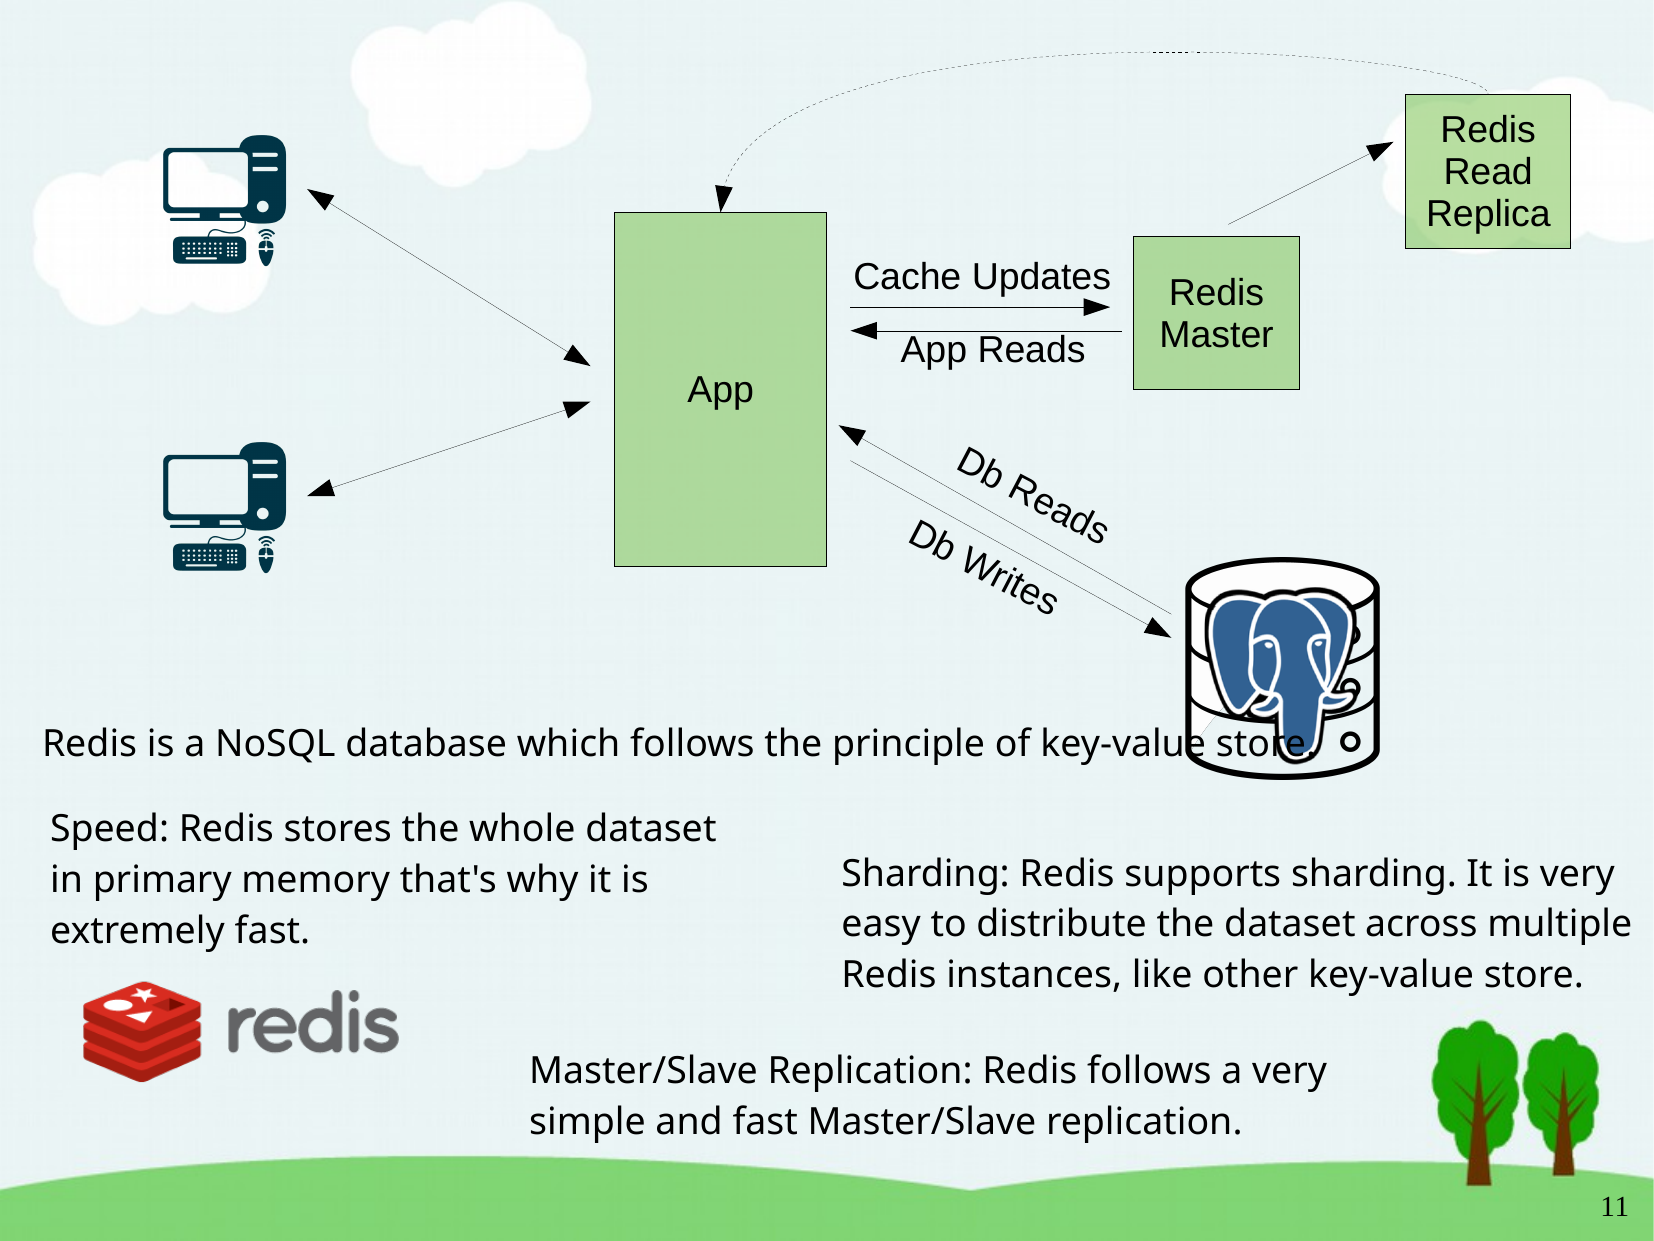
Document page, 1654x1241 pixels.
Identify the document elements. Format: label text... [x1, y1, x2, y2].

text_box Sharding: Redis supports sharding. It is very easy to distribute the dataset across multiple Redis instances, like other key-value store. [826, 838, 1654, 1005]
text_box Db Writes [885, 497, 1084, 638]
text_box Speed: Redis stores the whole dataset in primary memory that's why it is extremely fast. [35, 794, 768, 910]
text_box Redis Master [1133, 236, 1300, 390]
text_box Cache Updates [838, 248, 1127, 305]
text_box Master/Slave Replication: Redis follows a very simple and fast Master/Slave replication. [514, 1036, 1347, 1152]
picture [0, 0, 1654, 1241]
text_box App [614, 212, 827, 567]
text_box Redis is a NoSQL database which follows the principle of key-value store. [27, 708, 1099, 774]
text_box Db Reads [934, 425, 1134, 567]
text_box App Reads [885, 321, 1101, 378]
text_box Redis Read Replica [1405, 94, 1571, 249]
